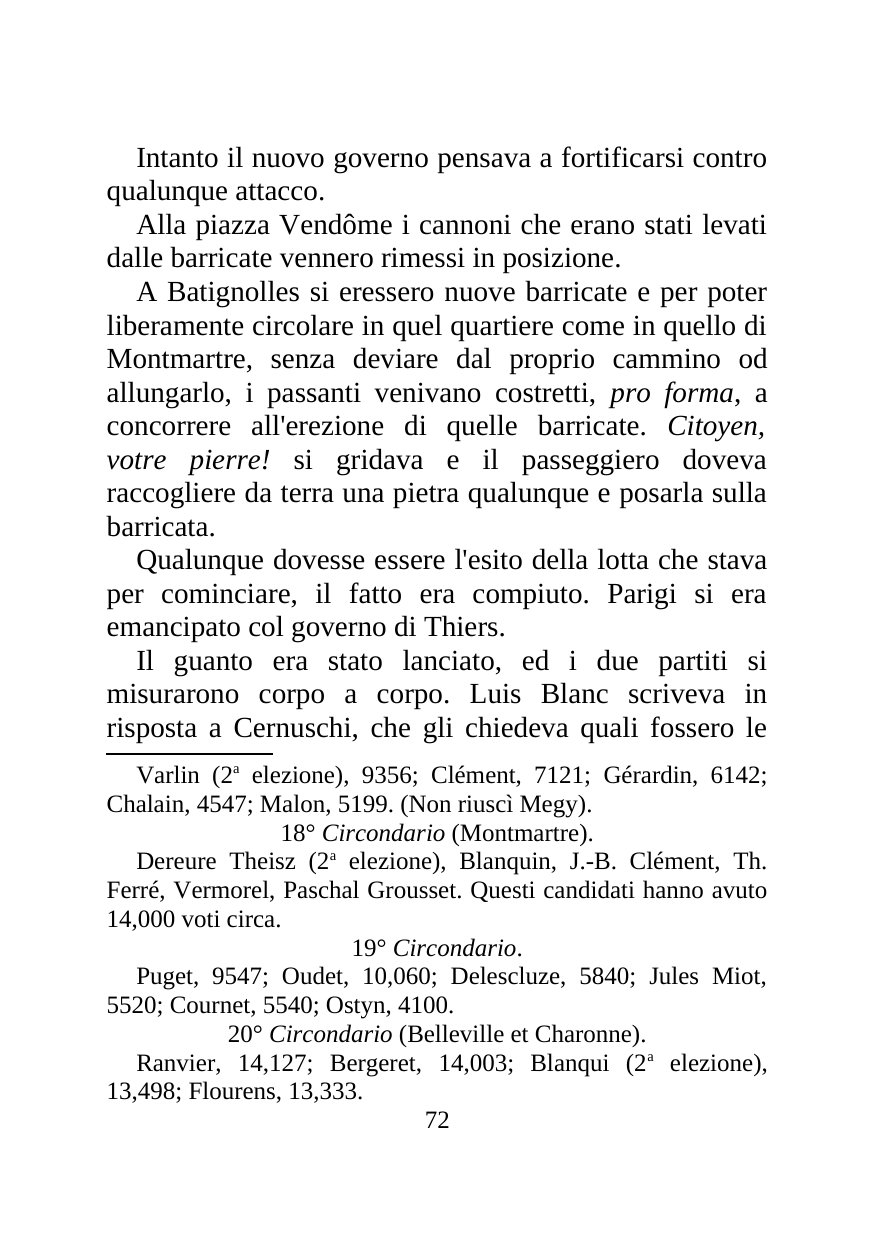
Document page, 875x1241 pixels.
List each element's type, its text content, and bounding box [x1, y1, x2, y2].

text Ranvier, 14,127; Bergeret, 14,003; Blanqui (2a elezione), 13,498; Flourens, 13,333. [106, 1048, 768, 1105]
text Puget, 9547; Oudet, 10,060; Delescluze, 5840; Jules Miot, 5520; Cournet, 5540; Ostyn, 4100. [106, 961, 768, 1019]
text Varlin (2a elezione), 9356; Clément, 7121; Gérardin, 6142; Chalain, 4547; Malon, 5199. (Non riuscì Megy). [106, 760, 768, 818]
text Dereure Theisz (2a elezione), Blanquin, J.-B. Clément, Th. Ferré, Vermorel, Paschal Grousset. Questi candidati hanno avuto 14,000 voti circa. [106, 846, 768, 933]
text Qualunque dovesse essere l'esito della lotta che stava per cominciare, il fatto era compiuto. Parigi si era emancipato col governo di Thiers. [106, 542, 768, 643]
text A Batignolles si eressero nuove barricate e per poter liberamente circolare in quel quartiere come in quello di Montmartre, senza deviare dal proprio cammino od allungarlo, i passanti venivano costretti, pro forma, a concorrere all'erezione di quelle barricate. Citoyen, votre pierre! si gridava e il passeggiero doveva raccogliere da terra una pietra qualunque e posarla sulla barricata. [106, 274, 768, 542]
text 20° Circondario (Belleville et Charonne). [106, 1019, 768, 1048]
text Intanto il nuovo governo pensava a fortificarsi contro qualunque attacco. [106, 140, 768, 207]
text Il guanto era stato lanciato, ed i due partiti si misurarono corpo a corpo. Luis Blanc scriveva in risposta a Cernuschi, che gli chiedeva quali fossero le [106, 643, 768, 744]
text Alla piazza Vendôme i cannoni che erano stati levati dalle barricate vennero rimessi in posizione. [106, 207, 768, 274]
text 19° Circondario. [106, 933, 768, 961]
text 18° Circondario (Montmartre). [106, 818, 768, 846]
